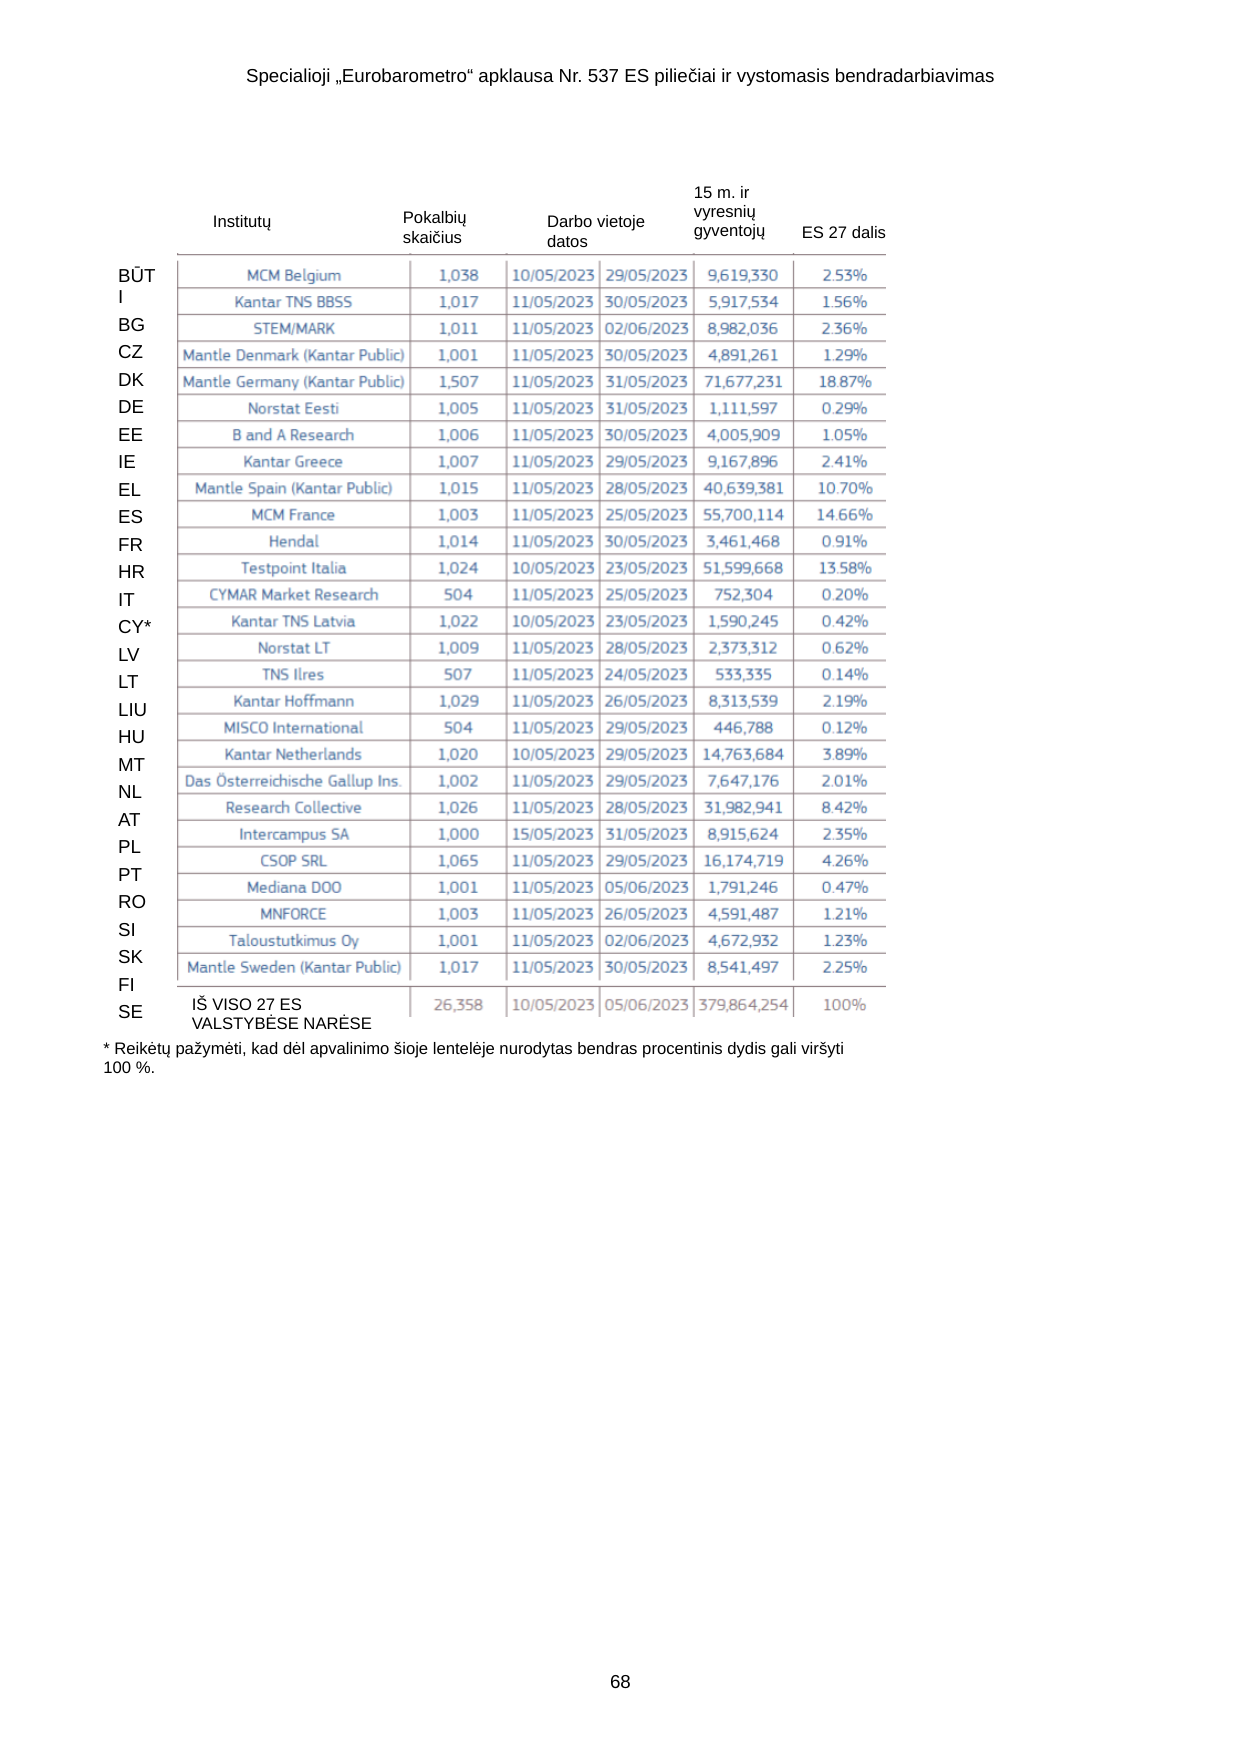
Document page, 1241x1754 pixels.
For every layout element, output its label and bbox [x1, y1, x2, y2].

picture [177, 253, 886, 1017]
